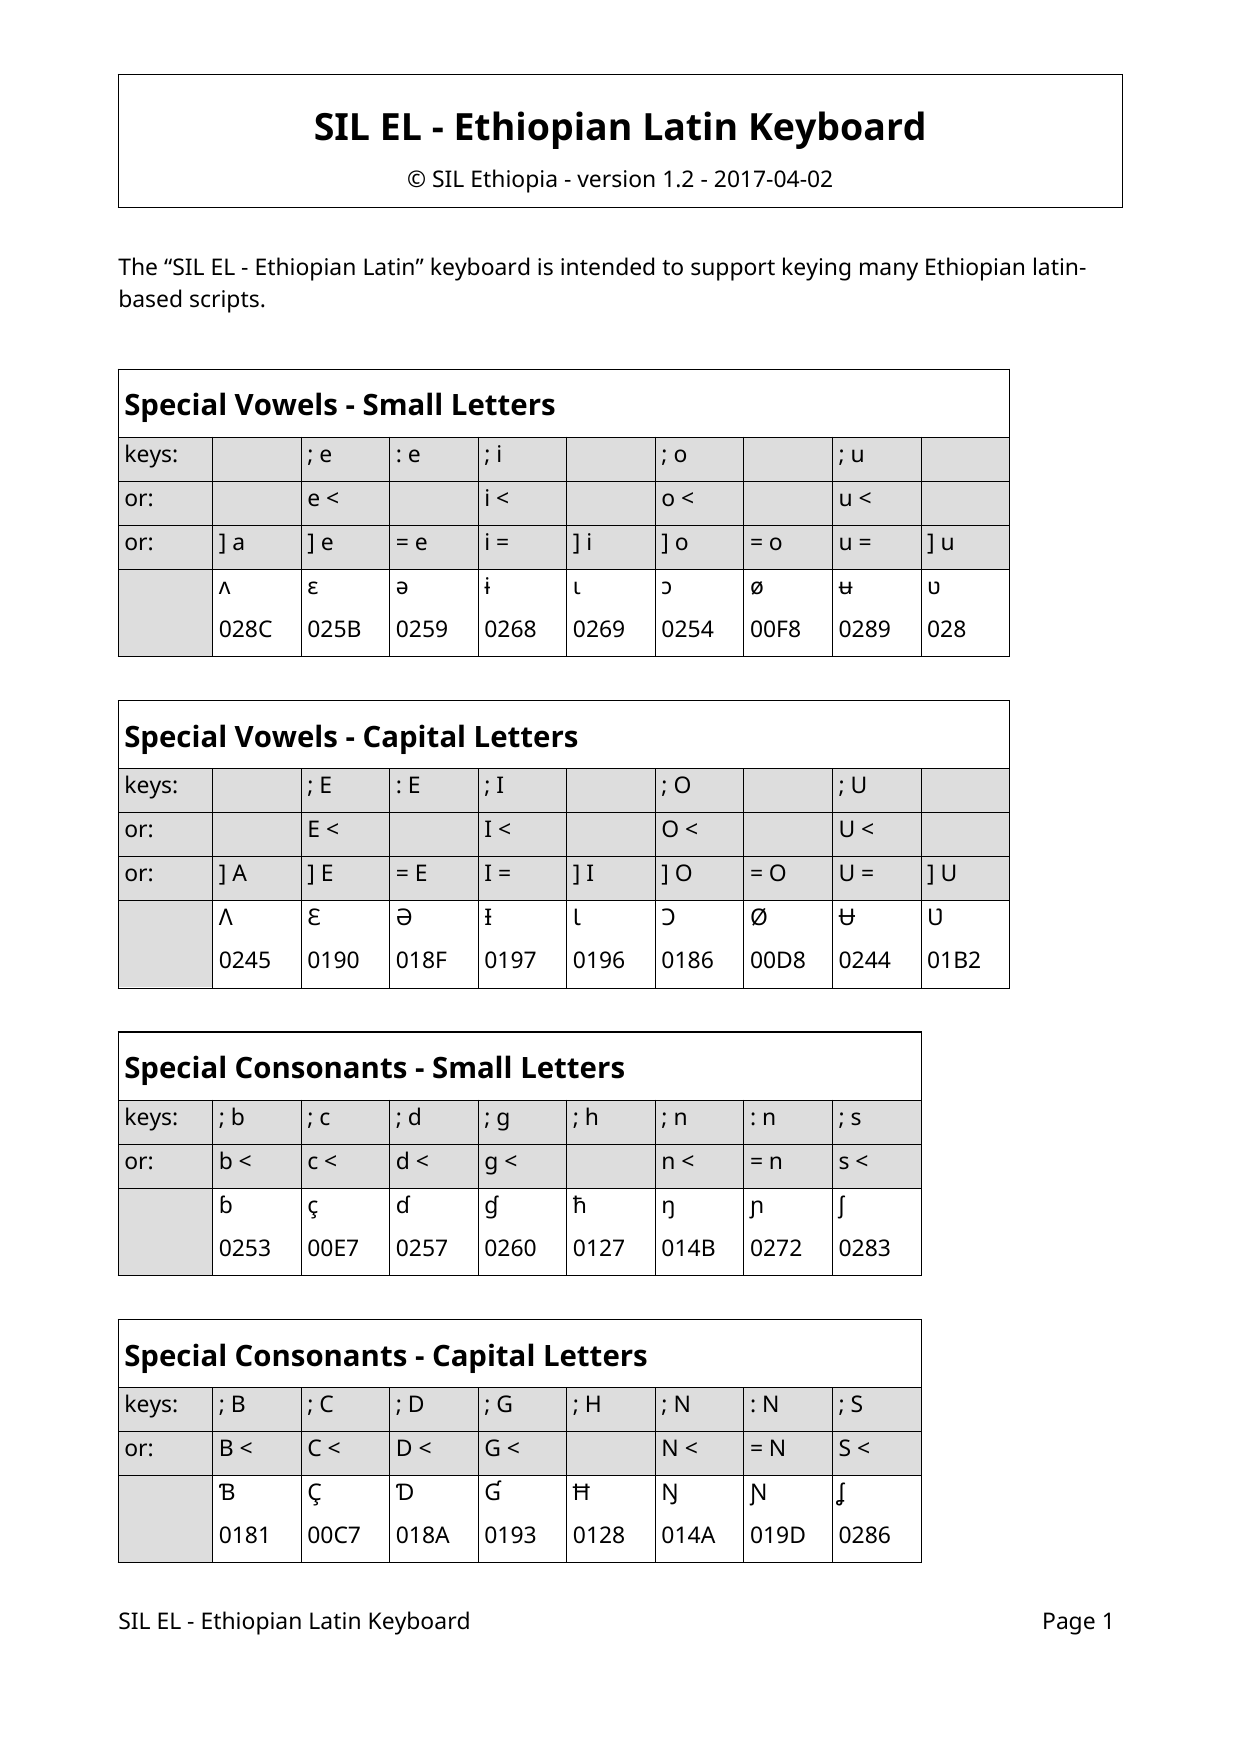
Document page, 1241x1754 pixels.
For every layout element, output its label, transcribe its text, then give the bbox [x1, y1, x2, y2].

table_cell 025B [302, 613, 389, 656]
table_cell 01B2 [922, 944, 1009, 987]
table_cell i < [479, 482, 566, 525]
table_cell E < [302, 813, 389, 856]
table_cell ɛ [302, 570, 389, 613]
table_cell ; h [567, 1101, 655, 1144]
table_cell [119, 613, 212, 656]
table_cell ; B [213, 1388, 301, 1431]
table_cell G < [479, 1432, 566, 1475]
table_cell ɗ [390, 1189, 478, 1232]
table_cell ; I [479, 769, 566, 812]
table_cell Ɔ [656, 901, 743, 944]
table_cell ; U [833, 769, 921, 812]
table_cell 00C7 [302, 1519, 389, 1562]
table_cell [567, 1432, 655, 1475]
table_cell ʃ [833, 1189, 921, 1232]
table_cell [922, 769, 1009, 812]
table_cell ʆ [833, 1476, 921, 1519]
table_cell ; g [479, 1101, 566, 1144]
table_cell 0257 [390, 1232, 478, 1275]
table_cell Ɓ [213, 1476, 301, 1519]
table_cell 019D [744, 1519, 832, 1562]
table_cell ; n [656, 1101, 743, 1144]
table_cell Ɨ [479, 901, 566, 944]
table_cell U < [833, 813, 921, 856]
table_cell ; d [390, 1101, 478, 1144]
table_cell ʌ [213, 570, 301, 613]
table_cell ] U [922, 857, 1009, 900]
table_cell keys: [119, 438, 212, 481]
table_cell = e [390, 526, 478, 569]
table_cell 014B [656, 1232, 743, 1275]
table_cell ə [390, 570, 478, 613]
table_cell 0245 [213, 944, 301, 987]
table_cell ] i [567, 526, 655, 569]
table_cell [213, 769, 301, 812]
table_cell ø [744, 570, 832, 613]
table_cell Ʌ [213, 901, 301, 944]
table_cell S < [833, 1432, 921, 1475]
table_cell [744, 813, 832, 856]
table_cell ; u [833, 438, 921, 481]
table_header Special Consonants - Capital Letters [119, 1320, 921, 1387]
table_cell : e [390, 438, 478, 481]
table_cell 028C [213, 613, 301, 656]
table_cell ; o [656, 438, 743, 481]
table_cell [567, 1145, 655, 1188]
table_cell 0128 [567, 1519, 655, 1562]
table_cell ] e [302, 526, 389, 569]
table_cell [119, 901, 212, 944]
table_cell O < [656, 813, 743, 856]
table_cell keys: [119, 1101, 212, 1144]
table_cell 0272 [744, 1232, 832, 1275]
table_cell ] o [656, 526, 743, 569]
table_cell 0254 [656, 613, 743, 656]
table_cell 0244 [833, 944, 921, 987]
table_cell 0269 [567, 613, 655, 656]
table_cell ɨ [479, 570, 566, 613]
table_cell ; H [567, 1388, 655, 1431]
table_cell 018A [390, 1519, 478, 1562]
table_cell I < [479, 813, 566, 856]
table_cell ; C [302, 1388, 389, 1431]
table_cell or: [119, 813, 212, 856]
table_cell Ø [744, 901, 832, 944]
table_cell Ɠ [479, 1476, 566, 1519]
table_header Special Vowels - Capital Letters [119, 701, 1009, 768]
table_cell n < [656, 1145, 743, 1188]
table_cell 014A [656, 1519, 743, 1562]
table_cell 0181 [213, 1519, 301, 1562]
table_cell or: [119, 857, 212, 900]
table_cell [390, 482, 478, 525]
table_cell C < [302, 1432, 389, 1475]
table_cell s < [833, 1145, 921, 1188]
table_cell ʉ [833, 570, 921, 613]
table_cell 0259 [390, 613, 478, 656]
table_cell ] O [656, 857, 743, 900]
table_cell ɲ [744, 1189, 832, 1232]
table_cell Ʉ [833, 901, 921, 944]
table_cell ç [302, 1189, 389, 1232]
table_cell ɩ [567, 570, 655, 613]
table_cell [567, 769, 655, 812]
table_cell ] I [567, 857, 655, 900]
table_cell B < [213, 1432, 301, 1475]
table_cell [567, 482, 655, 525]
table_cell i = [479, 526, 566, 569]
table_cell o < [656, 482, 743, 525]
table_cell ɠ [479, 1189, 566, 1232]
table_cell D < [390, 1432, 478, 1475]
table_cell or: [119, 482, 212, 525]
table_cell [744, 438, 832, 481]
table_cell 0127 [567, 1232, 655, 1275]
table_cell Ə [390, 901, 478, 944]
table_cell ; S [833, 1388, 921, 1431]
table_cell b < [213, 1145, 301, 1188]
table_cell 0260 [479, 1232, 566, 1275]
table_cell N < [656, 1432, 743, 1475]
table_cell Ŋ [656, 1476, 743, 1519]
table_cell = N [744, 1432, 832, 1475]
table_cell or: [119, 1432, 212, 1475]
table_cell 0286 [833, 1519, 921, 1562]
table_cell u < [833, 482, 921, 525]
table_cell [213, 438, 301, 481]
table_cell 0289 [833, 613, 921, 656]
table_cell : E [390, 769, 478, 812]
table_cell ; c [302, 1101, 389, 1144]
table_cell ɓ [213, 1189, 301, 1232]
table_cell [922, 438, 1009, 481]
table_cell ] E [302, 857, 389, 900]
table_cell 0193 [479, 1519, 566, 1562]
table_cell ; O [656, 769, 743, 812]
table_cell 0196 [567, 944, 655, 987]
table_cell or: [119, 1145, 212, 1188]
table_cell = o [744, 526, 832, 569]
table_cell c < [302, 1145, 389, 1188]
table_header Special Vowels - Small Letters [119, 370, 1009, 437]
table_cell Ħ [567, 1476, 655, 1519]
table_cell 00F8 [744, 613, 832, 656]
table_cell ; D [390, 1388, 478, 1431]
table_cell ʋ [922, 570, 1009, 613]
table_cell ħ [567, 1189, 655, 1232]
table_cell [744, 482, 832, 525]
table_cell [567, 438, 655, 481]
table_cell keys: [119, 769, 212, 812]
table_cell [119, 570, 212, 613]
table_cell ; G [479, 1388, 566, 1431]
table_cell g < [479, 1145, 566, 1188]
table_cell 0268 [479, 613, 566, 656]
table_cell [922, 813, 1009, 856]
table_cell [119, 1519, 212, 1562]
table_cell 0190 [302, 944, 389, 987]
table_cell = E [390, 857, 478, 900]
table_cell ; b [213, 1101, 301, 1144]
table_cell ] a [213, 526, 301, 569]
table_cell U = [833, 857, 921, 900]
table_cell [922, 482, 1009, 525]
table_cell ; N [656, 1388, 743, 1431]
table_cell 00D8 [744, 944, 832, 987]
table_cell [119, 944, 212, 987]
table_cell Ɗ [390, 1476, 478, 1519]
text The “SIL EL - Ethiopian Latin” keyboard is intended to support keying many Ethiopian latin-based scripts. [118, 251, 1122, 314]
table_cell ; E [302, 769, 389, 812]
table_cell [119, 1232, 212, 1275]
table_cell : n [744, 1101, 832, 1144]
table_cell 018F [390, 944, 478, 987]
table_cell e < [302, 482, 389, 525]
table_cell d < [390, 1145, 478, 1188]
table_cell [213, 482, 301, 525]
table_cell Ɲ [744, 1476, 832, 1519]
table_cell Ɛ [302, 901, 389, 944]
table_header Special Consonants - Small Letters [119, 1033, 921, 1099]
table_cell 0197 [479, 944, 566, 987]
table_cell Ç [302, 1476, 389, 1519]
table_cell 0253 [213, 1232, 301, 1275]
table_cell ; i [479, 438, 566, 481]
table_cell 00E7 [302, 1232, 389, 1275]
table_cell 0186 [656, 944, 743, 987]
table_cell keys: [119, 1388, 212, 1431]
table_cell : N [744, 1388, 832, 1431]
table_cell 0283 [833, 1232, 921, 1275]
table_cell ; s [833, 1101, 921, 1144]
table_cell [567, 813, 655, 856]
table_cell or: [119, 526, 212, 569]
table_cell ] u [922, 526, 1009, 569]
table_cell u = [833, 526, 921, 569]
table_cell 028 [922, 613, 1009, 656]
table_cell [213, 813, 301, 856]
table_cell [744, 769, 832, 812]
table_cell ] A [213, 857, 301, 900]
table_cell ɔ [656, 570, 743, 613]
table_cell = O [744, 857, 832, 900]
table_cell ; e [302, 438, 389, 481]
table_header SIL EL - Ethiopian Latin Keyboard © SIL Ethiopia - version 1.2 - 2017-04-02 [119, 75, 1122, 207]
table_cell I = [479, 857, 566, 900]
table_cell [390, 813, 478, 856]
table_cell ŋ [656, 1189, 743, 1232]
table_cell [119, 1476, 212, 1519]
table_cell Ɩ [567, 901, 655, 944]
table_cell Ʋ [922, 901, 1009, 944]
table_cell = n [744, 1145, 832, 1188]
table_cell [119, 1189, 212, 1232]
